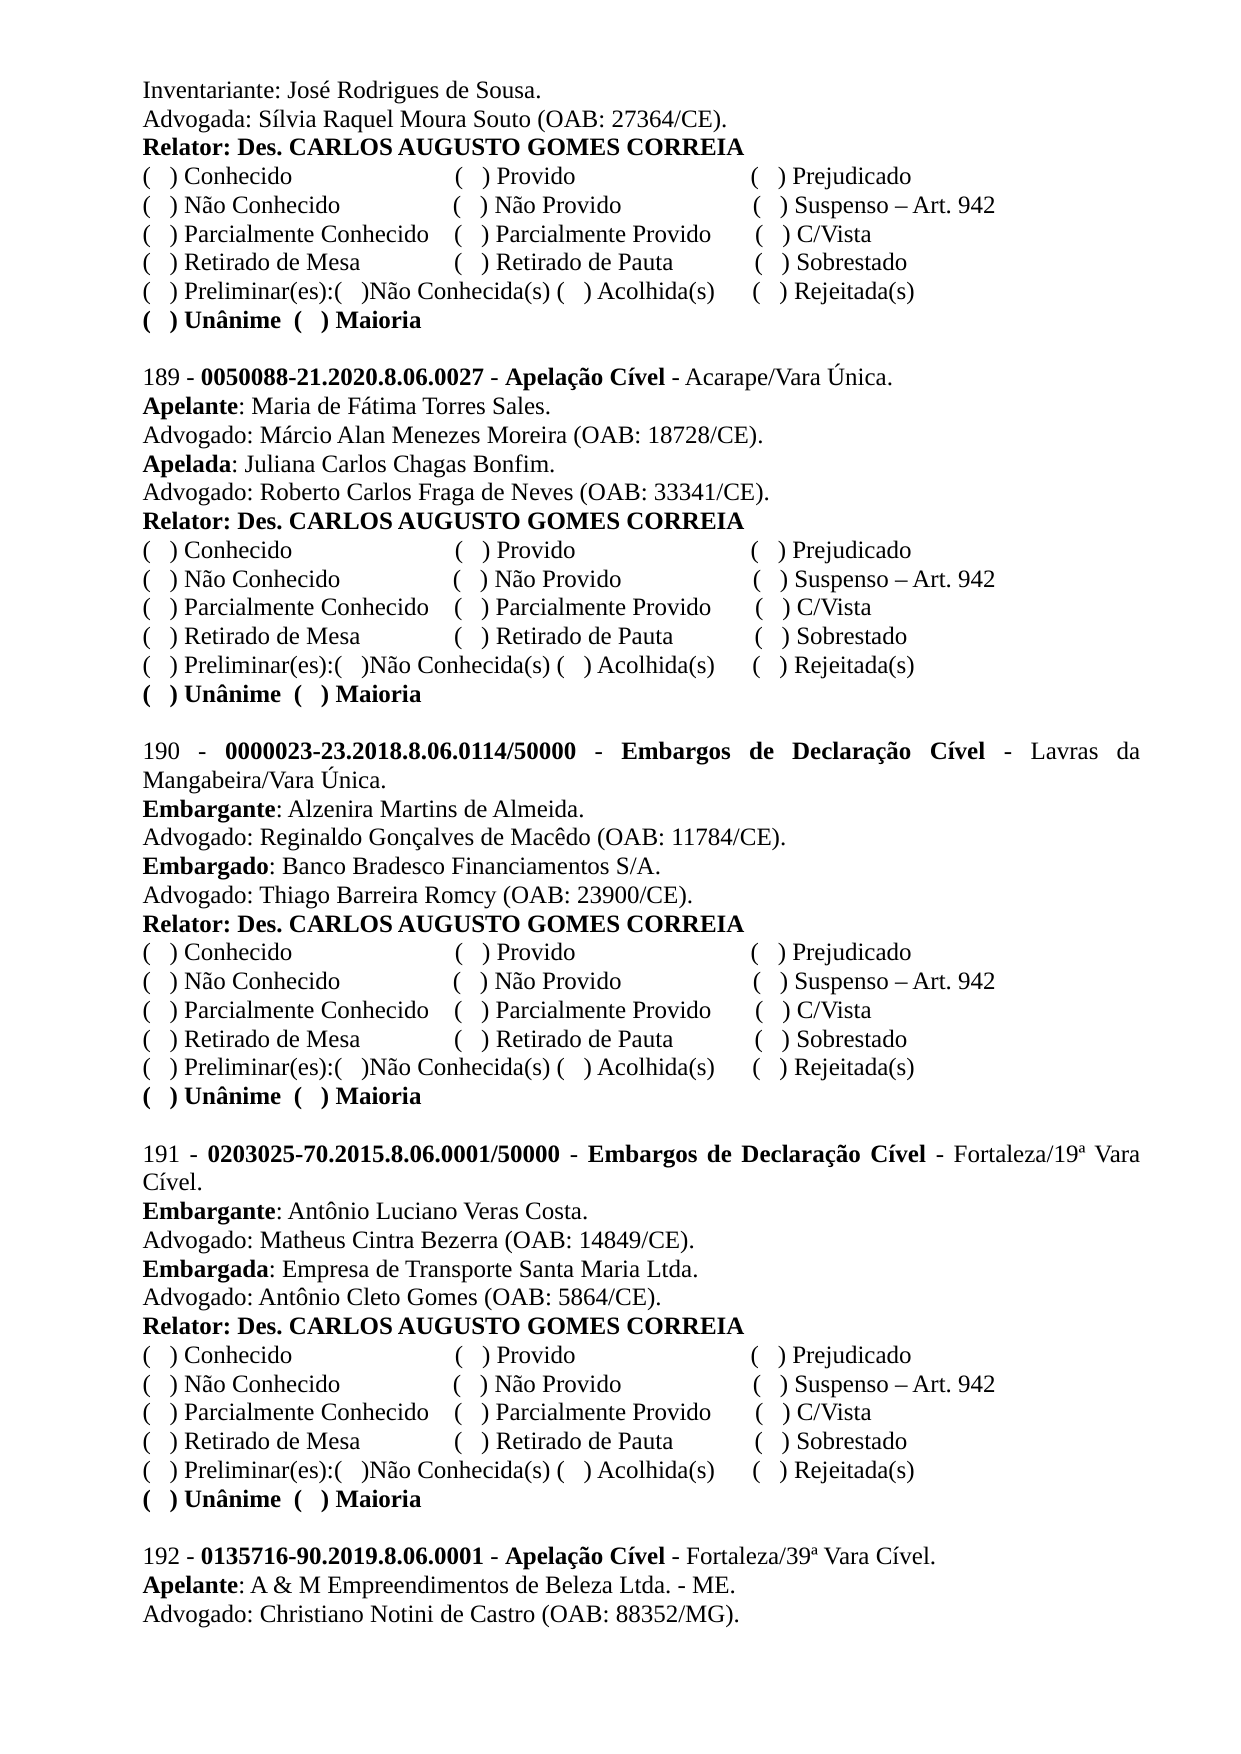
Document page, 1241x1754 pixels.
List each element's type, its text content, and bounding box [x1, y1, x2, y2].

text Relator: Des. CARLOS AUGUSTO GOMES CORREIA [142, 1311, 1141, 1340]
text ( ) Não Conhecido ( ) Não Provido ( ) Suspenso – Art. 942 [142, 1369, 1158, 1397]
text ( ) Preliminar(es):( )Não Conhecida(s) ( ) Acolhida(s) ( ) Rejeitada(s) [142, 1455, 1158, 1484]
text ( ) Preliminar(es):( )Não Conhecida(s) ( ) Acolhida(s) ( ) Rejeitada(s) [142, 650, 1158, 679]
text ( ) Unânime ( ) Maioria [142, 305, 1158, 334]
text Embargante: Antônio Luciano Veras Costa. [142, 1196, 1141, 1225]
text Advogado: Márcio Alan Menezes Moreira (OAB: 18728/CE). [142, 420, 1141, 449]
text ( ) Conhecido ( ) Provido ( ) Prejudicado [142, 1340, 1141, 1369]
text 191 - 0203025-70.2015.8.06.0001/50000 - Embargos de Declaração Cível - Fortaleza/19ª Vara Cível. [142, 1139, 1141, 1196]
text ( ) Retirado de Mesa ( ) Retirado de Pauta ( ) Sobrestado [142, 1426, 1158, 1455]
text Advogado: Roberto Carlos Fraga de Neves (OAB: 33341/CE). [142, 477, 1141, 506]
text ( ) Não Conhecido ( ) Não Provido ( ) Suspenso – Art. 942 [142, 190, 1158, 219]
text ( ) Retirado de Mesa ( ) Retirado de Pauta ( ) Sobrestado [142, 1024, 1158, 1052]
text ( ) Parcialmente Conhecido ( ) Parcialmente Provido ( ) C/Vista [142, 1397, 1158, 1426]
text Inventariante: José Rodrigues de Sousa. [142, 75, 1141, 104]
text ( ) Preliminar(es):( )Não Conhecida(s) ( ) Acolhida(s) ( ) Rejeitada(s) [142, 276, 1158, 305]
text Advogado: Reginaldo Gonçalves de Macêdo (OAB: 11784/CE). [142, 822, 1141, 851]
text ( ) Retirado de Mesa ( ) Retirado de Pauta ( ) Sobrestado [142, 621, 1158, 650]
text Relator: Des. CARLOS AUGUSTO GOMES CORREIA [142, 506, 1141, 535]
text Advogado: Matheus Cintra Bezerra (OAB: 14849/CE). [142, 1225, 1141, 1254]
text ( ) Parcialmente Conhecido ( ) Parcialmente Provido ( ) C/Vista [142, 592, 1158, 621]
text Apelante: A & M Empreendimentos de Beleza Ltda. - ME. [142, 1570, 1141, 1599]
text Advogado: Antônio Cleto Gomes (OAB: 5864/CE). [142, 1282, 1141, 1311]
text Embargante: Alzenira Martins de Almeida. [142, 794, 1141, 822]
text Apelante: Maria de Fátima Torres Sales. [142, 391, 1141, 420]
text Advogado: Christiano Notini de Castro (OAB: 88352/MG). [142, 1599, 1141, 1627]
text Apelada: Juliana Carlos Chagas Bonfim. [142, 449, 1141, 477]
text ( ) Conhecido ( ) Provido ( ) Prejudicado [142, 937, 1141, 966]
text Embargado: Banco Bradesco Financiamentos S/A. [142, 851, 1141, 880]
text Embargada: Empresa de Transporte Santa Maria Ltda. [142, 1254, 1141, 1282]
text ( ) Retirado de Mesa ( ) Retirado de Pauta ( ) Sobrestado [142, 247, 1158, 276]
text ( ) Não Conhecido ( ) Não Provido ( ) Suspenso – Art. 942 [142, 564, 1158, 592]
text Relator: Des. CARLOS AUGUSTO GOMES CORREIA [142, 909, 1141, 937]
text ( ) Conhecido ( ) Provido ( ) Prejudicado [142, 535, 1141, 564]
text Advogado: Thiago Barreira Romcy (OAB: 23900/CE). [142, 880, 1141, 909]
text ( ) Unânime ( ) Maioria [142, 1081, 1158, 1110]
text ( ) Conhecido ( ) Provido ( ) Prejudicado [142, 161, 1141, 190]
text 189 - 0050088-21.2020.8.06.0027 - Apelação Cível - Acarape/Vara Única. [142, 362, 1141, 391]
text ( ) Não Conhecido ( ) Não Provido ( ) Suspenso – Art. 942 [142, 966, 1158, 995]
text ( ) Preliminar(es):( )Não Conhecida(s) ( ) Acolhida(s) ( ) Rejeitada(s) [142, 1052, 1158, 1081]
text Advogada: Sílvia Raquel Moura Souto (OAB: 27364/CE). [142, 104, 1141, 132]
text ( ) Parcialmente Conhecido ( ) Parcialmente Provido ( ) C/Vista [142, 219, 1158, 247]
text 190 - 0000023-23.2018.8.06.0114/50000 - Embargos de Declaração Cível - Lavras da Mangabeira/Vara Única. [142, 736, 1141, 794]
text Relator: Des. CARLOS AUGUSTO GOMES CORREIA [142, 132, 1141, 161]
text ( ) Parcialmente Conhecido ( ) Parcialmente Provido ( ) C/Vista [142, 995, 1158, 1024]
text ( ) Unânime ( ) Maioria [142, 1484, 1158, 1512]
text ( ) Unânime ( ) Maioria [142, 679, 1158, 707]
text 192 - 0135716-90.2019.8.06.0001 - Apelação Cível - Fortaleza/39ª Vara Cível. [142, 1541, 1141, 1570]
